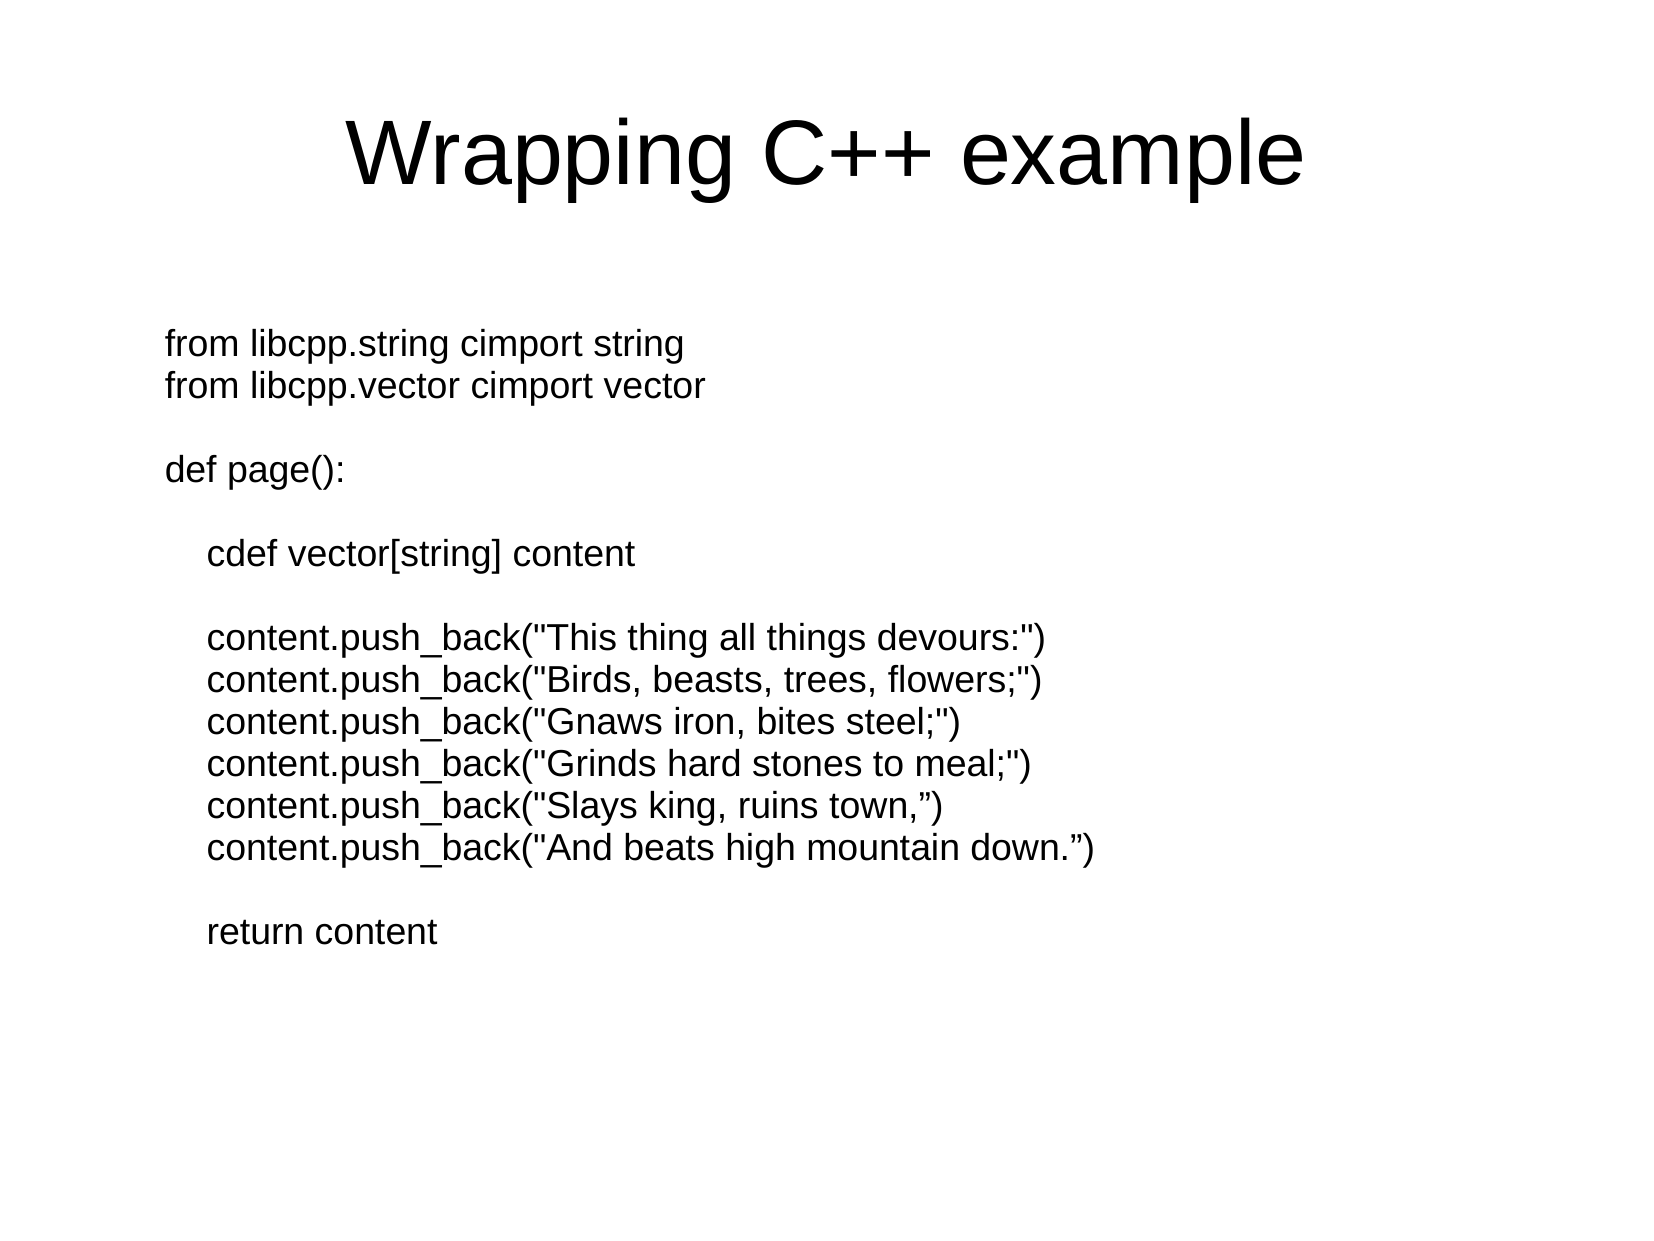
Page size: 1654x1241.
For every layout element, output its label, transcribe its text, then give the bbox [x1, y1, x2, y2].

text_box from libcpp.string cimport string from libcpp.vector cimport vector def page(): cdef vector[string] content content.push_back("This thing all things devours:") content.push_back("Birds, beasts, trees, flowers;") content.push_back("Gnaws iron, bites steel;") content.push_back("Grinds hard stones to meal;") content.push_back("Slays king, ruins town,”) content.push_back("And beats high mountain down.”) return content [150, 315, 1113, 1002]
title Wrapping C++ example [82, 49, 1571, 257]
